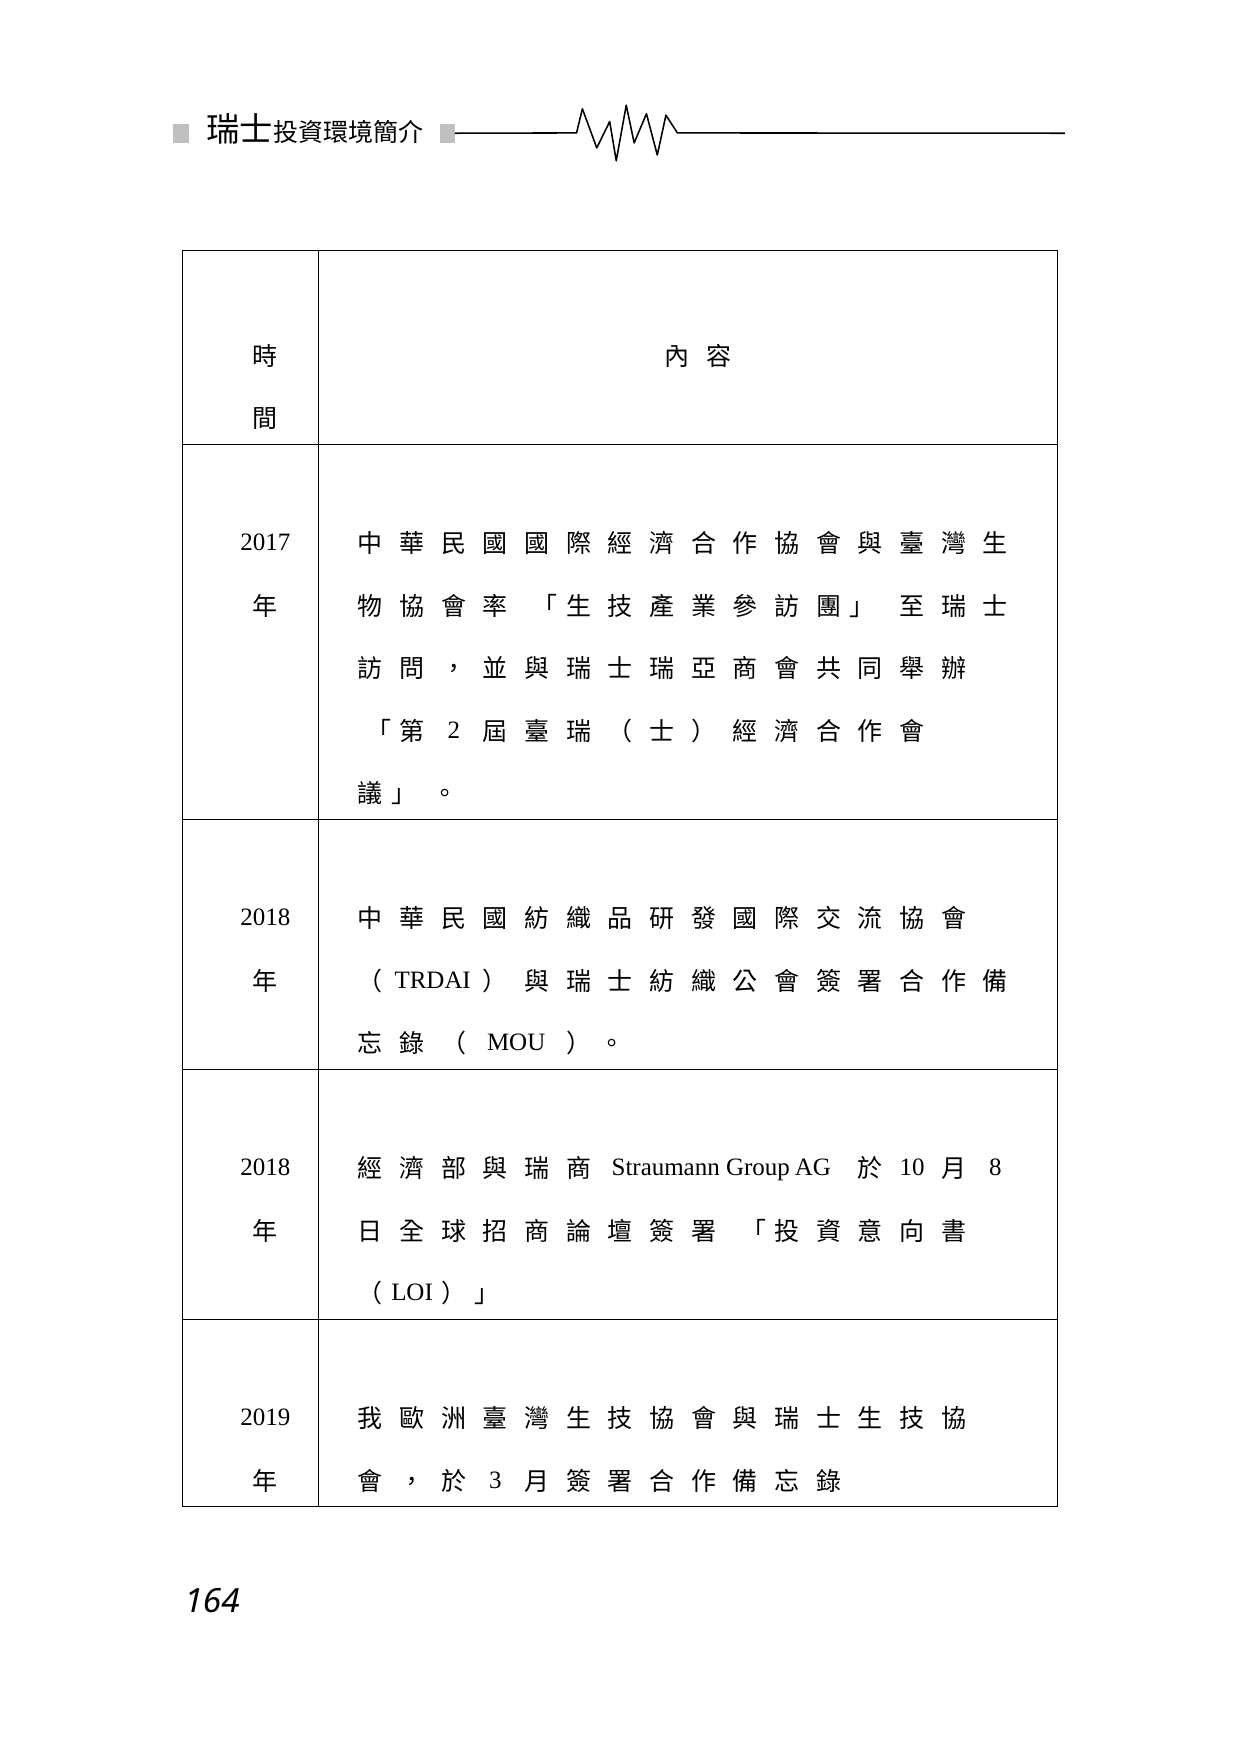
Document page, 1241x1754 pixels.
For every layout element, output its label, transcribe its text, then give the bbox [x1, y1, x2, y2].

table_cell 2018年 [183, 820, 318, 1069]
table_cell 經濟部與瑞商Straumann Group AG 於10月8日全球招商論壇簽署「投資意向書（LOI）」 [319, 1070, 1057, 1319]
table_cell 中華民國國際經濟合作協會與臺灣生物協會率「生技產業參訪團」至瑞士訪問，並與瑞士瑞亞商會共同舉辦「第2屆臺瑞（士）經濟合作會議」。 [319, 445, 1057, 819]
table_cell 我歐洲臺灣生技協會與瑞士生技協會，於3月簽署合作備忘錄 [319, 1320, 1057, 1506]
table_cell 中華民國紡織品研發國際交流協會（TRDAI）與瑞士紡織公會簽署合作備忘錄（MOU）。 [319, 820, 1057, 1069]
table_cell 2018年 [183, 1070, 318, 1319]
table_cell 2019年 [183, 1320, 318, 1506]
table_cell 2017年 [183, 445, 318, 819]
table_header 時間 [183, 251, 318, 444]
table_header 內容 [319, 251, 1057, 444]
